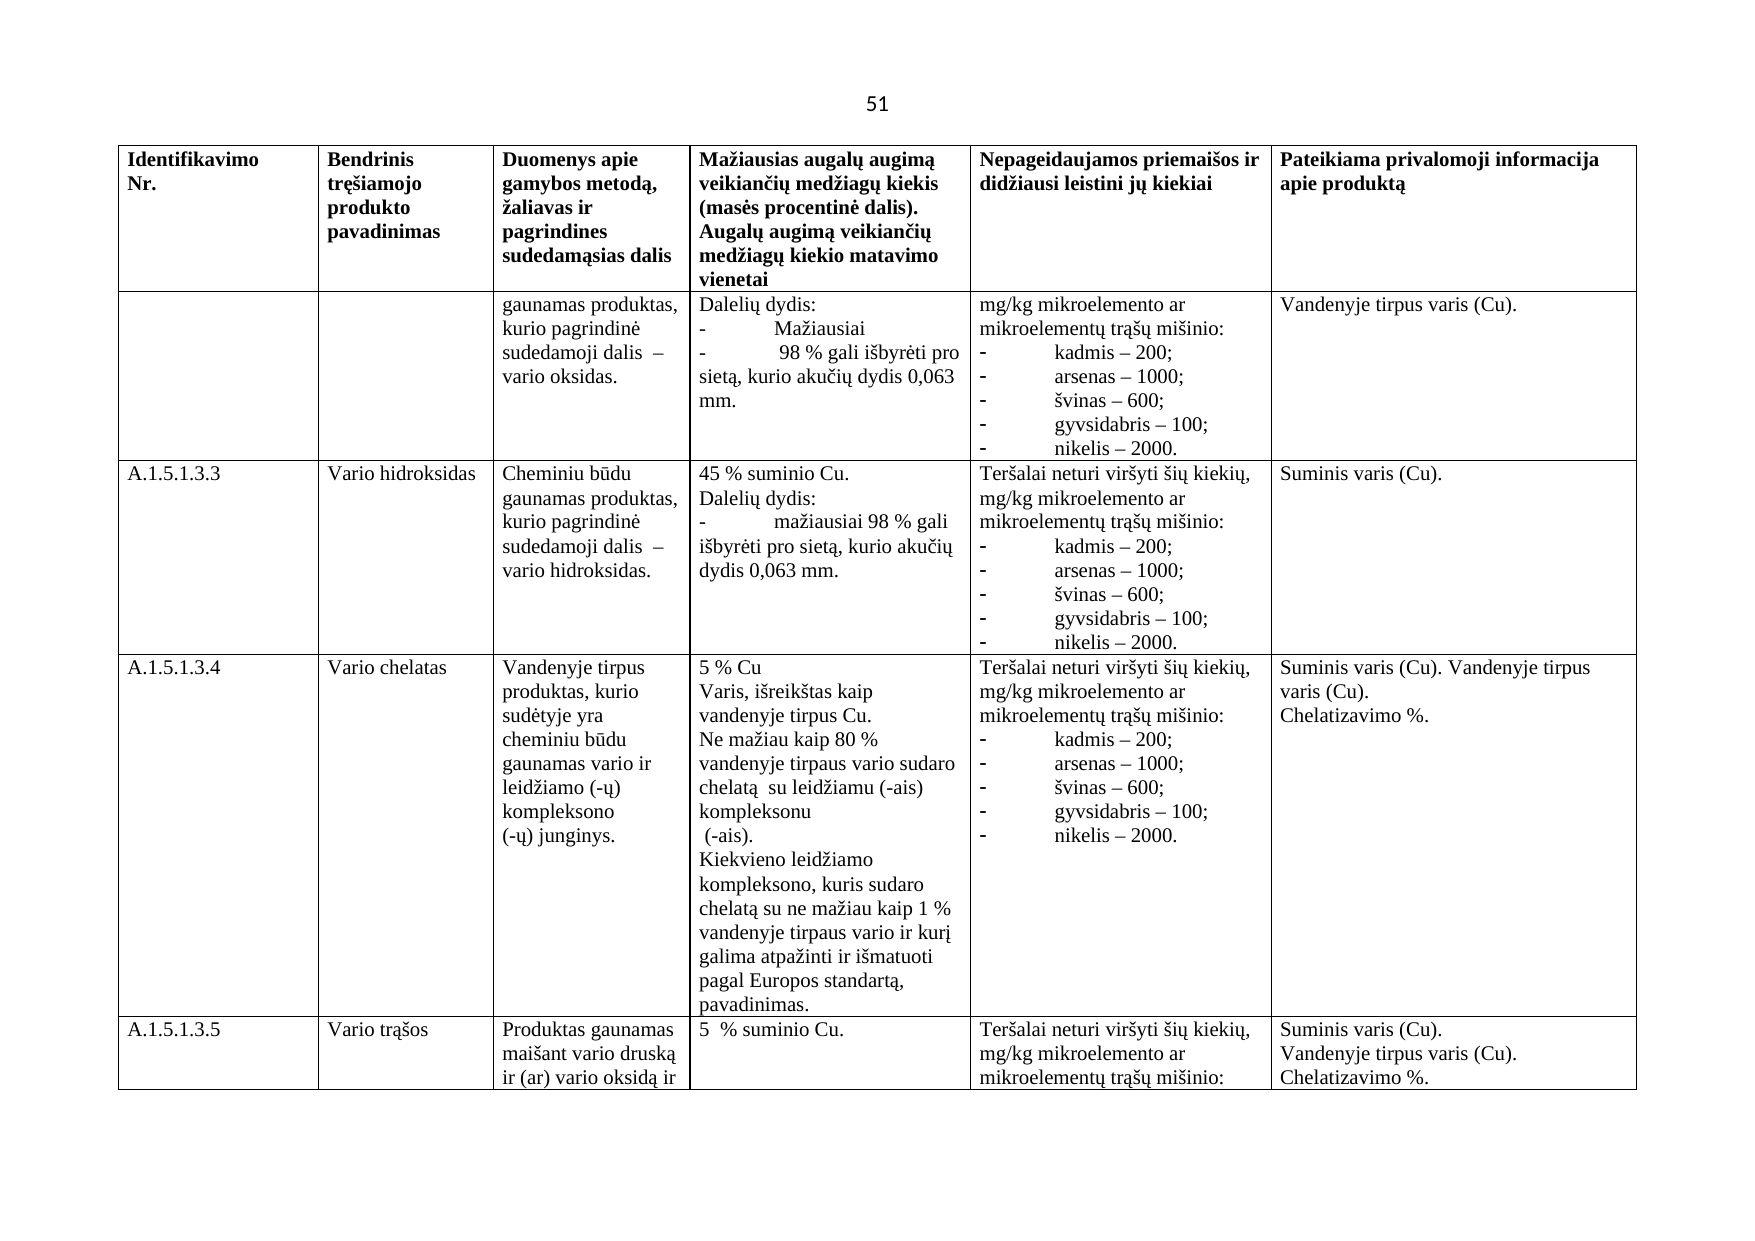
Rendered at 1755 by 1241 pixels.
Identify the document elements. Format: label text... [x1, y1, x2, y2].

table_cell mg/kg mikroelemento ar mikroelementų trąšų mišinio:  kadmis – 200;  arsenas – 1000;  švinas – 600;  gyvsidabris – 100;  nikelis – 2000. [971, 292, 1271, 460]
table_header Pateikiama privalomoji informacija apie produktą [1272, 146, 1636, 291]
table_header Mažiausias augalų augimą veikiančių medžiagų kiekis (masės procentinė dalis). Augalų augimą veikiančių medžiagų kiekio matavimo vienetai [691, 146, 970, 291]
table_cell Produktas gaunamas maišant vario druską ir (ar) vario oksidą ir [494, 1017, 689, 1089]
table_cell [119, 292, 318, 460]
table_cell Vandenyje tirpus produktas, kurio sudėtyje yra cheminiu būdu gaunamas vario ir leidžiamo (-ų) kompleksono (-ų) junginys. [494, 655, 689, 1016]
table_header Nepageidaujamos priemaišos ir didžiausi leistini jų kiekiai [971, 146, 1271, 291]
table_header Identifikavimo Nr. [119, 146, 318, 291]
table_cell gaunamas produktas, kurio pagrindinė sudedamoji dalis – vario oksidas. [494, 292, 689, 460]
table_cell Vandenyje tirpus varis (Cu). [1272, 292, 1636, 460]
table_cell Cheminiu būdu gaunamas produktas, kurio pagrindinė sudedamoji dalis – vario hidroksidas. [494, 461, 689, 654]
table_cell Dalelių dydis: - Mažiausiai - 98 % gali išbyrėti pro sietą, kurio akučių dydis 0,063 mm. [691, 292, 970, 460]
table_header Duomenys apie gamybos metodą, žaliavas ir pagrindines sudedamąsias dalis [494, 146, 689, 291]
table_cell 5 % suminio Cu. [691, 1017, 970, 1089]
table_cell Suminis varis (Cu). Vandenyje tirpus varis (Cu). Chelatizavimo %. [1272, 655, 1636, 1016]
table_cell A.1.5.1.3.4 [119, 655, 318, 1016]
table_cell Teršalai neturi viršyti šių kiekių, mg/kg mikroelemento ar mikroelementų trąšų mišinio:  kadmis – 200;  arsenas – 1000;  švinas – 600;  gyvsidabris – 100;  nikelis – 2000. [971, 461, 1271, 654]
table_cell A.1.5.1.3.5 [119, 1017, 318, 1089]
table_cell Vario chelatas [319, 655, 493, 1016]
table_cell Teršalai neturi viršyti šių kiekių, mg/kg mikroelemento ar mikroelementų trąšų mišinio:  kadmis – 200;  arsenas – 1000;  švinas – 600;  gyvsidabris – 100;  nikelis – 2000. [971, 655, 1271, 1016]
table_cell [319, 292, 493, 460]
table_cell Vario hidroksidas [319, 461, 493, 654]
table_cell Teršalai neturi viršyti šių kiekių, mg/kg mikroelemento ar mikroelementų trąšų mišinio: [971, 1017, 1271, 1089]
table_cell 45 % suminio Cu. Dalelių dydis: - mažiausiai 98 % gali išbyrėti pro sietą, kurio akučių dydis 0,063 mm. [691, 461, 970, 654]
table_header Bendrinis tręšiamojo produkto pavadinimas [319, 146, 493, 291]
table_cell 5 % Cu Varis, išreikštas kaip vandenyje tirpus Cu. Ne mažiau kaip 80 % vandenyje tirpaus vario sudaro chelatą su leidžiamu (-ais) kompleksonu (-ais). Kiekvieno leidžiamo kompleksono, kuris sudaro chelatą su ne mažiau kaip 1 % vandenyje tirpaus vario ir kurį galima atpažinti ir išmatuoti pagal Europos standartą, pavadinimas. [691, 655, 970, 1016]
table_cell Suminis varis (Cu). [1272, 461, 1636, 654]
table_cell Suminis varis (Cu). Vandenyje tirpus varis (Cu). Chelatizavimo %. [1272, 1017, 1636, 1089]
table_cell Vario trąšos [319, 1017, 493, 1089]
table_cell A.1.5.1.3.3 [119, 461, 318, 654]
